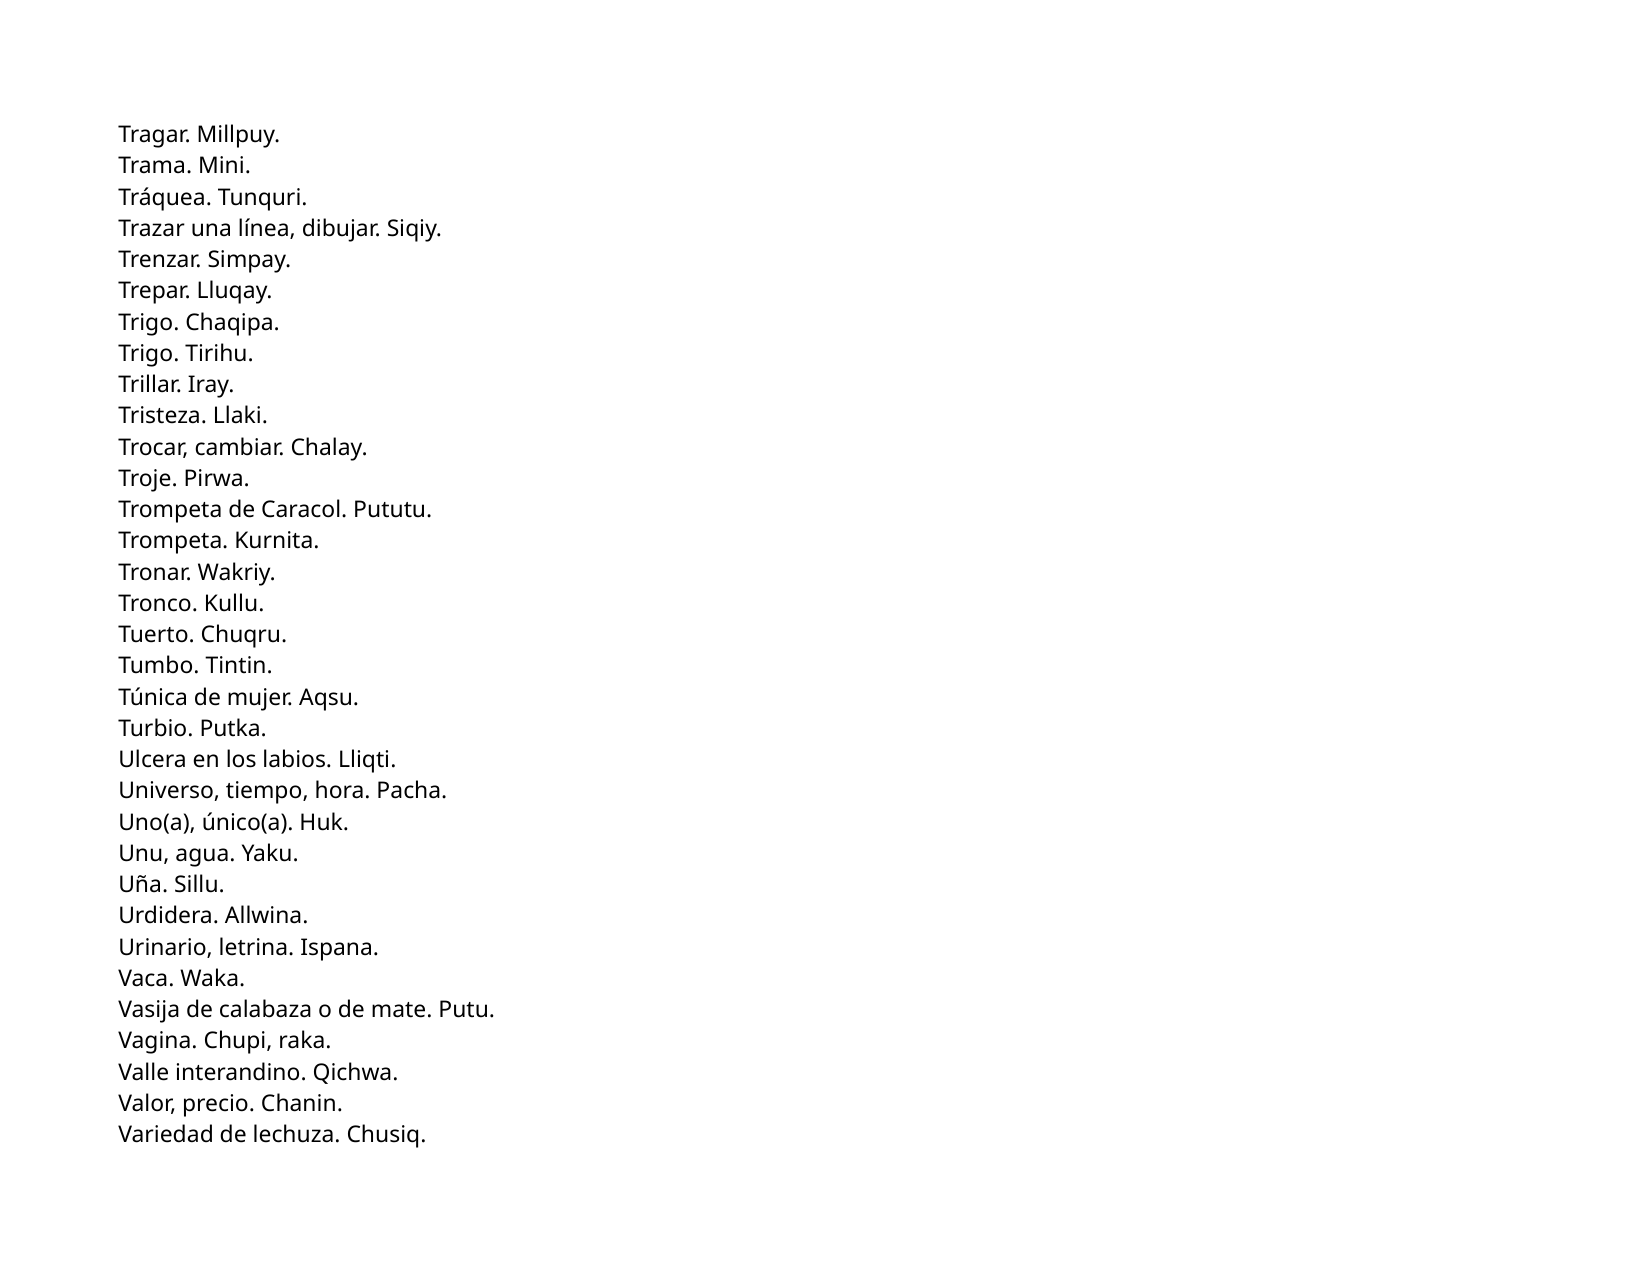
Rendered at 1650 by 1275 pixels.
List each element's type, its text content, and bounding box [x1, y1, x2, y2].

text Tronar. Wakriy. [118, 556, 1532, 587]
text Trazar una línea, dibujar. Siqiy. [118, 212, 1532, 243]
text Unu, agua. Yaku. [118, 837, 1532, 868]
text Variedad de lechuza. Chusiq. [118, 1118, 1532, 1149]
text Trigo. Chaqipa. [118, 306, 1532, 337]
text Vasija de calabaza o de mate. Putu. [118, 993, 1532, 1024]
text Trompeta. Kurnita. [118, 524, 1532, 556]
text Universo, tiempo, hora. Pacha. [118, 774, 1532, 806]
text Ulcera en los labios. Lliqti. [118, 743, 1532, 774]
text Túnica de mujer. Aqsu. [118, 681, 1532, 712]
text Trocar, cambiar. Chalay. [118, 431, 1532, 462]
text Urinario, letrina. Ispana. [118, 931, 1532, 962]
text Valle interandino. Qichwa. [118, 1056, 1532, 1087]
text Uno(a), único(a). Huk. [118, 806, 1532, 837]
text Trama. Mini. [118, 149, 1532, 181]
text Vaca. Waka. [118, 962, 1532, 993]
text Valor, precio. Chanin. [118, 1087, 1532, 1118]
text Tumbo. Tintin. [118, 649, 1532, 681]
text Trillar. Iray. [118, 368, 1532, 399]
text Uña. Sillu. [118, 868, 1532, 899]
text Tragar. Millpuy. [118, 118, 1532, 149]
text Vagina. Chupi, raka. [118, 1024, 1532, 1056]
text Trompeta de Caracol. Pututu. [118, 493, 1532, 524]
text Trigo. Tirihu. [118, 337, 1532, 368]
text Turbio. Putka. [118, 712, 1532, 743]
text Tuerto. Chuqru. [118, 618, 1532, 649]
text Tronco. Kullu. [118, 587, 1532, 618]
text Trenzar. Simpay. [118, 243, 1532, 274]
text Tristeza. Llaki. [118, 399, 1532, 431]
text Urdidera. Allwina. [118, 899, 1532, 931]
text Troje. Pirwa. [118, 462, 1532, 493]
text Trepar. Lluqay. [118, 274, 1532, 306]
text Tráquea. Tunquri. [118, 181, 1532, 212]
